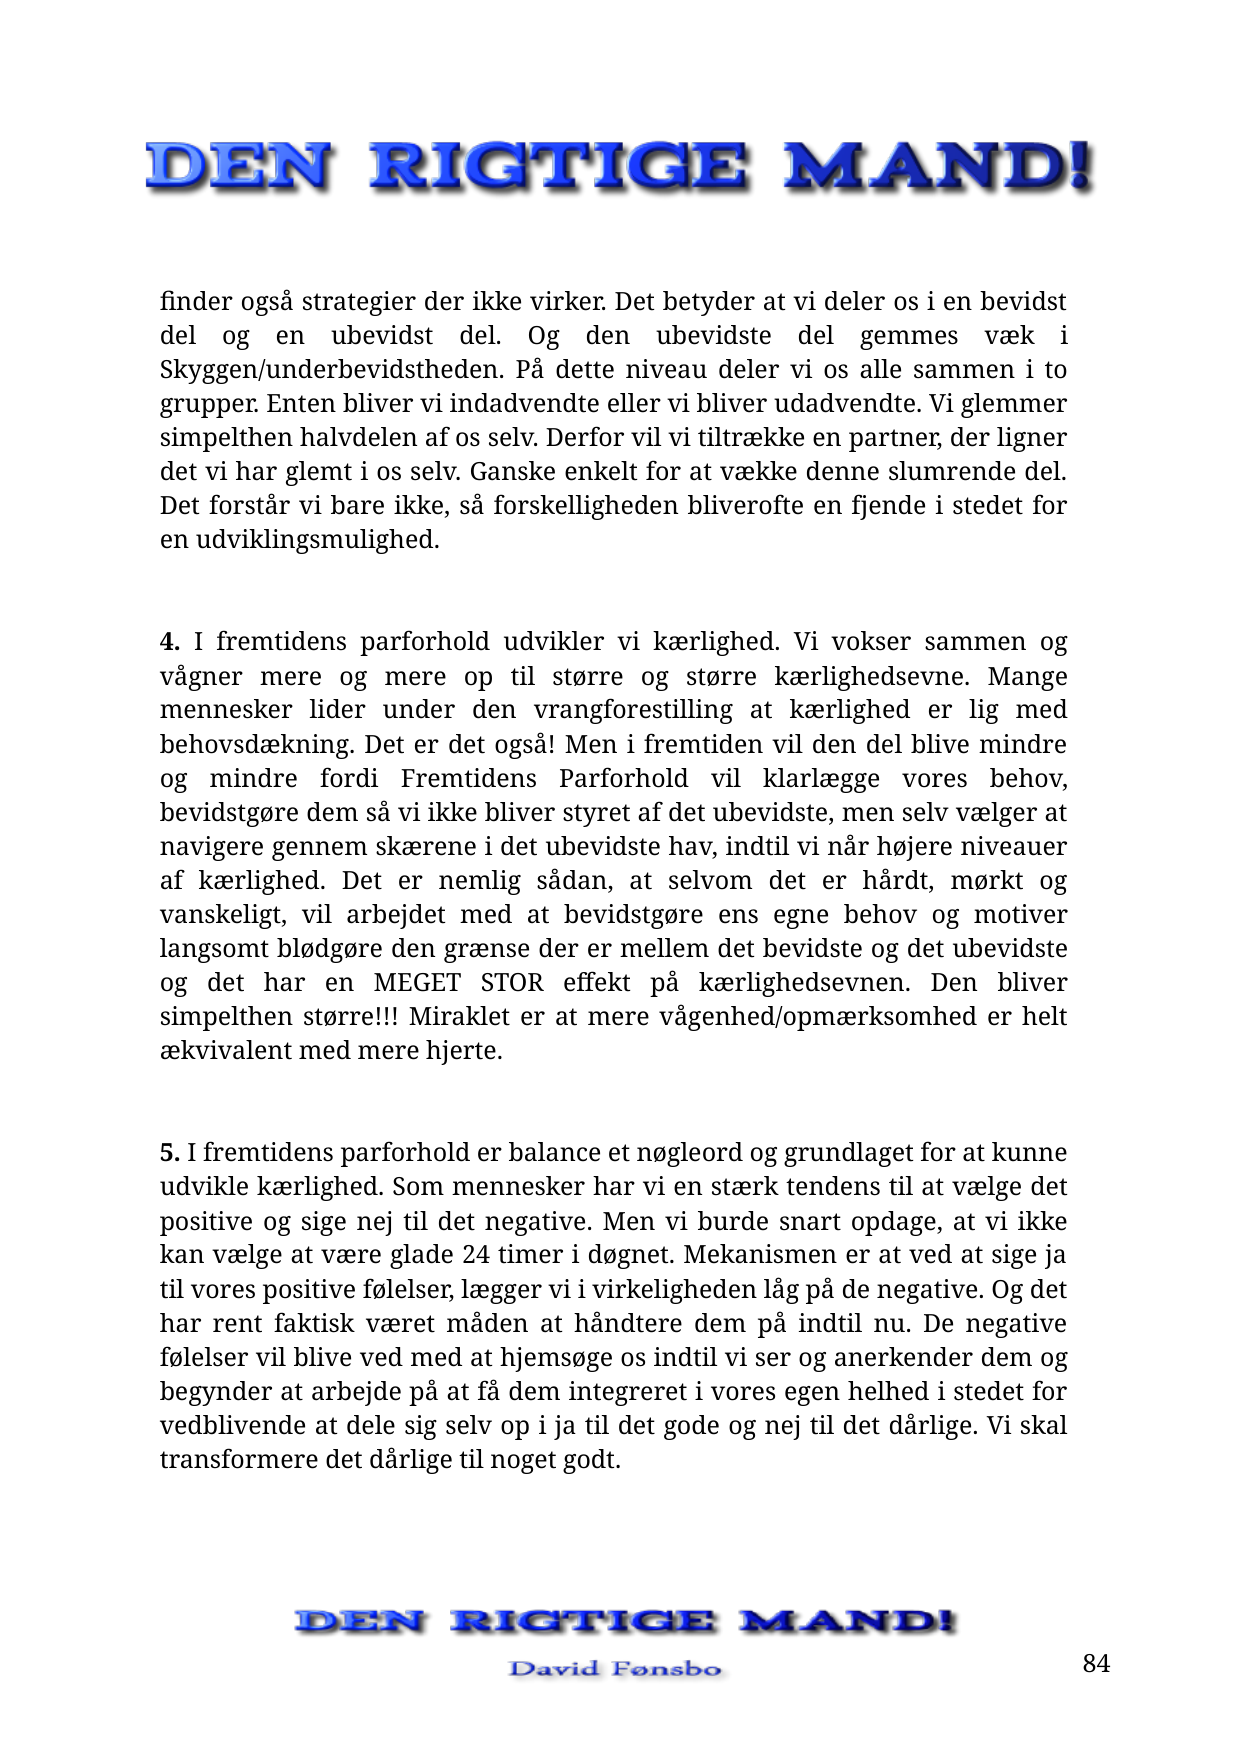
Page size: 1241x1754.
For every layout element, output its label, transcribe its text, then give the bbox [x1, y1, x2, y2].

picture [118, 1559, 1111, 1689]
text 4. I fremtidens parforhold udvikler vi kærlighed. Vi vokser sammen og vågner mere og mere op til større og større kærlighedsevne. Mange mennesker lider under den vrangforestilling at kærlighed er lig med behovsdækning. Det er det også! Men i fremtiden vil den del blive mindre og mindre fordi Fremtidens Parforhold vil klarlægge vores behov, bevidstgøre dem så vi ikke bliver styret af det ubevidste, men selv vælger at navigere gennem skærene i det ubevidste hav, indtil vi når højere niveauer af kærlighed. Det er nemlig sådan, at selvom det er hårdt, mørkt og vanskeligt, vil arbejdet med at bevidstgøre ens egne behov og motiver langsomt blødgøre den grænse der er mellem det bevidste og det ubevidste og det har en MEGET STOR effekt på kærlighedsevnen. Den bliver simpelthen større!!! Miraklet er at mere vågenhed/opmærksomhed er helt ækvivalent med mere hjerte. [159, 624, 1069, 1067]
text finder også strategier der ikke virker. Det betyder at vi deler os i en bevidst del og en ubevidst del. Og den ubevidste del gemmes væk i Skyggen/underbevidstheden. På dette niveau deler vi os alle sammen i to grupper. Enten bliver vi indadvendte eller vi bliver udadvendte. Vi glemmer simpelthen halvdelen af os selv. Derfor vil vi tiltrække en partner, der ligner det vi har glemt i os selv. Ganske enkelt for at vække denne slumrende del. Det forstår vi bare ikke, så forskelligheden bliverofte en fjende i stedet for en udviklingsmulighed. [159, 283, 1069, 556]
text 5. I fremtidens parforhold er balance et nøgleord og grundlaget for at kunne udvikle kærlighed. Som mennesker har vi en stærk tendens til at vælge det positive og sige nej til det negative. Men vi burde snart opdage, at vi ikke kan vælge at være glade 24 timer i døgnet. Mekanismen er at ved at sige ja til vores positive følelser, lægger vi i virkeligheden låg på de negative. Og det har rent faktisk været måden at håndtere dem på indtil nu. De negative følelser vil blive ved med at hjemsøge os indtil vi ser og anerkender dem og begynder at arbejde på at få dem integreret i vores egen helhed i stedet for vedblivende at dele sig selv op i ja til det gode og nej til det dårlige. Vi skal transformere det dårlige til noget godt. [159, 1135, 1069, 1476]
picture [118, 59, 1111, 254]
text [159, 1476, 1069, 1510]
